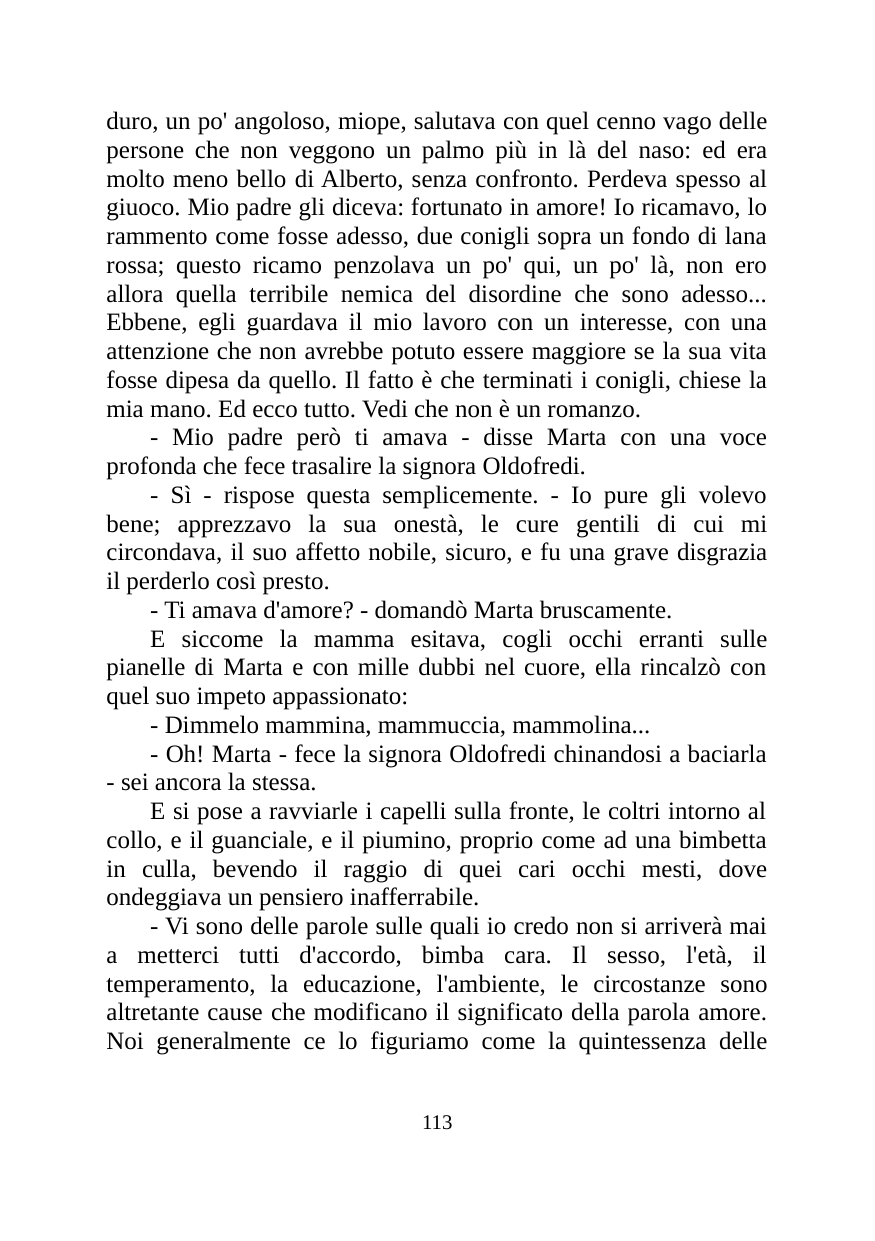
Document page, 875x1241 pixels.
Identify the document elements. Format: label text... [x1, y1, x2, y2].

text - Dimmelo mammina, mammuccia, mammolina... [106, 710, 768, 739]
text - Mio padre però ti amava - disse Marta con una voce profonda che fece trasalire la signora Oldofredi. [106, 422, 768, 480]
text - Ti amava d'amore? - domandò Marta bruscamente. [106, 595, 768, 624]
text - Vi sono delle parole sulle quali io credo non si arriverà mai a metterci tutti d'accordo, bimba cara. Il sesso, l'età, il temperamento, la educazione, l'ambiente, le circostanze sono altretante cause che modificano il significato della parola amore. Noi generalmente ce lo figuriamo come la quintessenza delle [106, 911, 768, 1055]
text - Sì - rispose questa semplicemente. - Io pure gli volevo bene; apprezzavo la sua onestà, le cure gentili di cui mi circondava, il suo affetto nobile, sicuro, e fu una grave disgrazia il perderlo così presto. [106, 480, 768, 595]
text E si pose a ravviarle i capelli sulla fronte, le coltri intorno al collo, e il guanciale, e il piumino, proprio come ad una bimbetta in culla, bevendo il raggio di quei cari occhi mesti, dove ondeggiava un pensiero inafferrabile. [106, 796, 768, 911]
text E siccome la mamma esitava, cogli occhi erranti sulle pianelle di Marta e con mille dubbi nel cuore, ella rincalzò con quel suo impeto appassionato: [106, 624, 768, 710]
text duro, un po' angoloso, miope, salutava con quel cenno vago delle persone che non veggono un palmo più in là del naso: ed era molto meno bello di Alberto, senza confronto. Perdeva spesso al giuoco. Mio padre gli diceva: fortunato in amore! Io ricamavo, lo rammento come fosse adesso, due conigli sopra un fondo di lana rossa; questo ricamo penzolava un po' qui, un po' là, non ero allora quella terribile nemica del disordine che sono adesso... Ebbene, egli guardava il mio lavoro con un interesse, con una attenzione che non avrebbe potuto essere maggiore se la sua vita fosse dipesa da quello. Il fatto è che terminati i conigli, chiese la mia mano. Ed ecco tutto. Vedi che non è un romanzo. [106, 106, 768, 422]
text - Oh! Marta - fece la signora Oldofredi chinandosi a baciarla - sei ancora la stessa. [106, 739, 768, 796]
